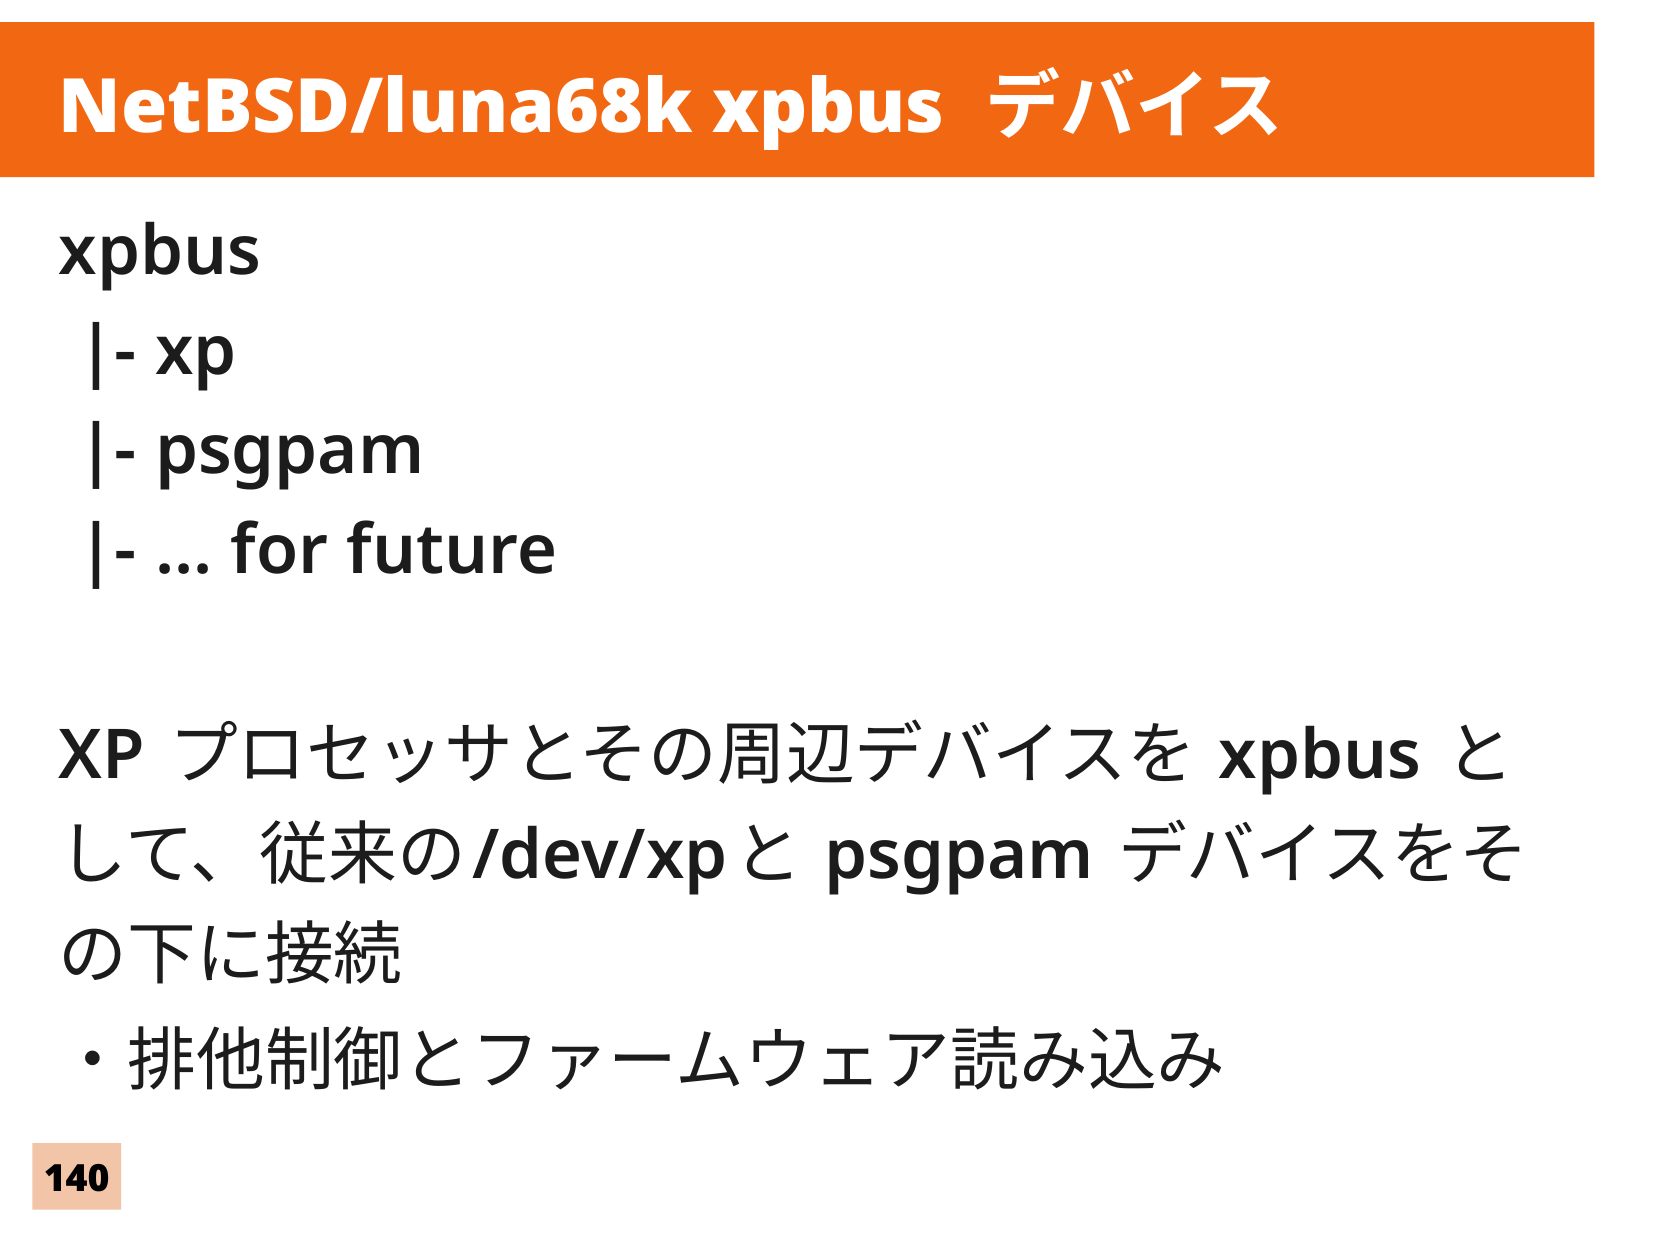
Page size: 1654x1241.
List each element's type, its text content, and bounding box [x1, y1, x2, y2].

list xpbus |- xp |- psgpam |- ... for future XP プロセッサとその周辺デバイスを xpbus として、従来の/dev/xpと psgpam デバイスをその下に接続 ・排他制御とファームウェア読み込み [59, 201, 1565, 1105]
title NetBSD/luna68k xpbus デバイス [59, 44, 1595, 156]
